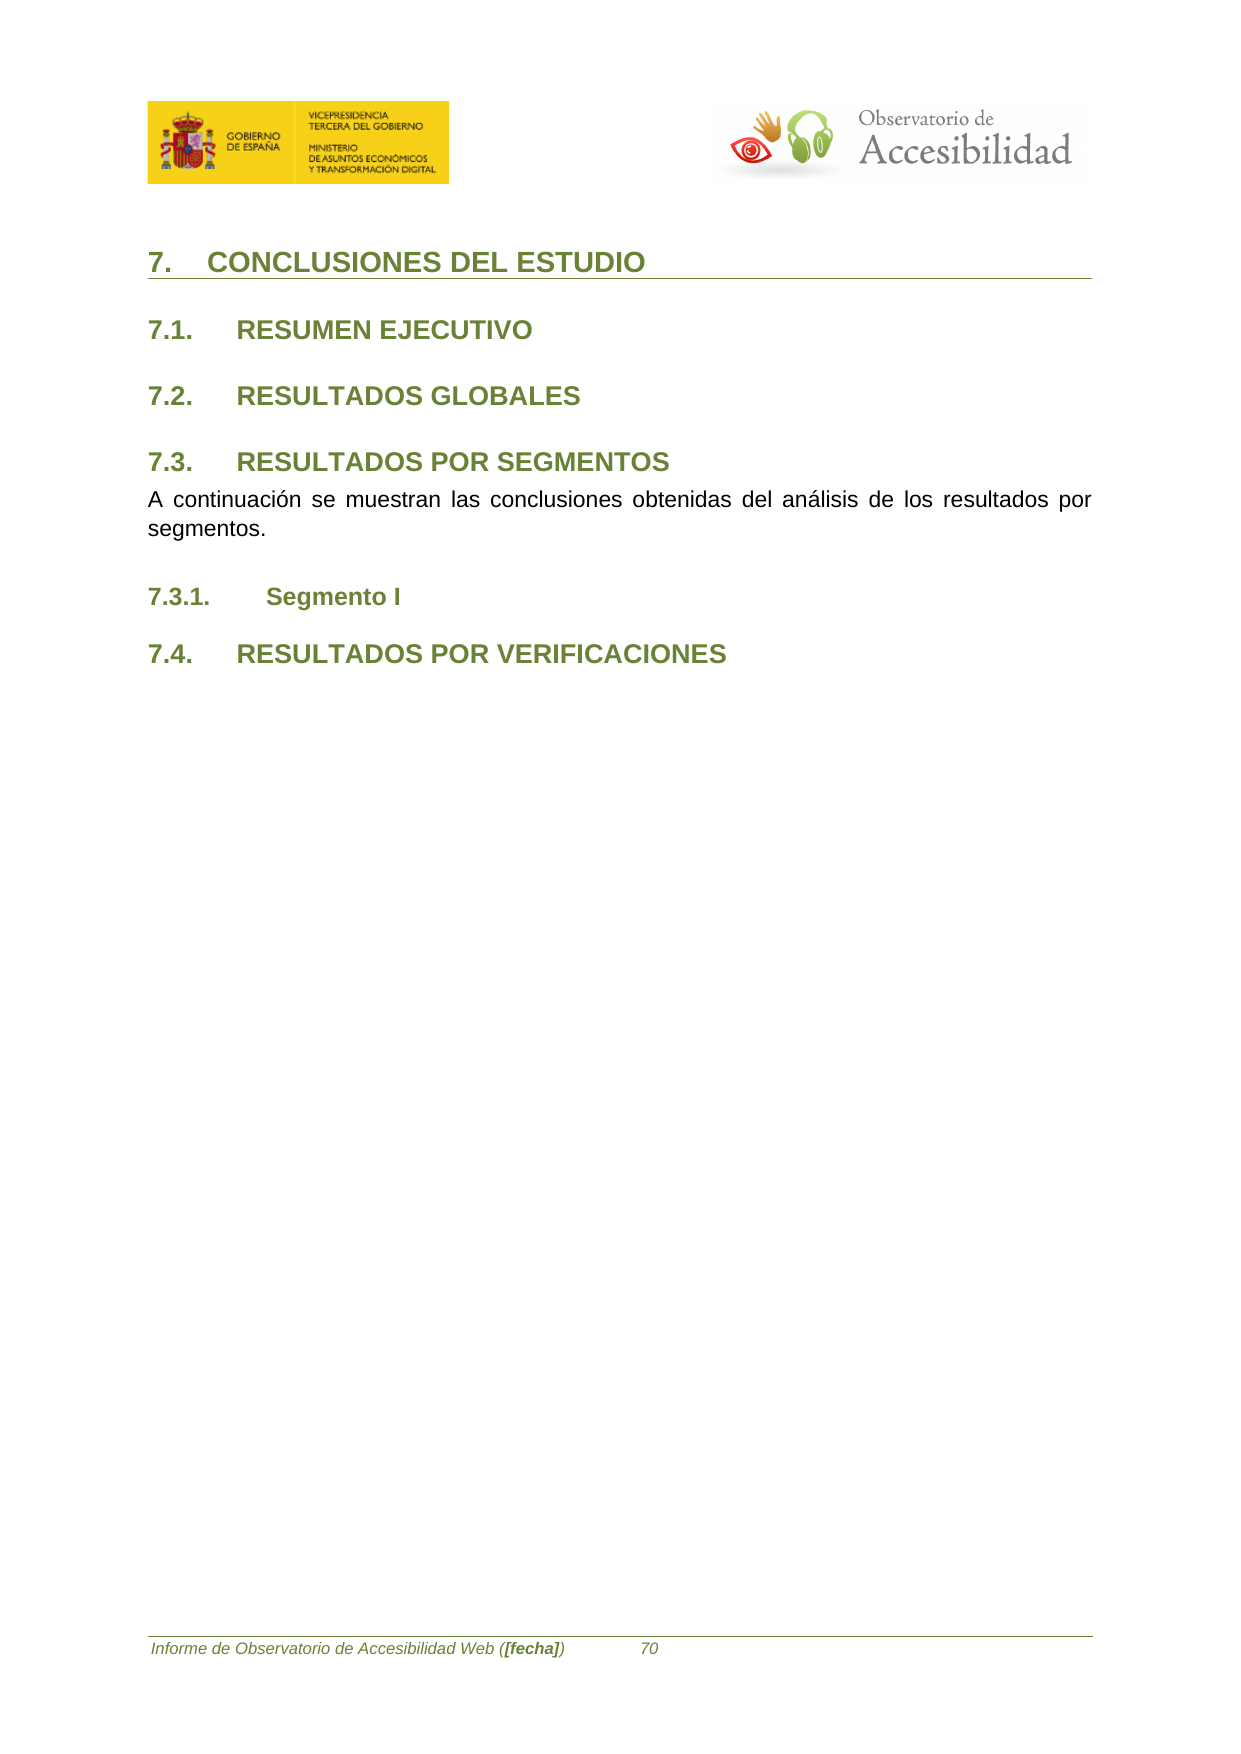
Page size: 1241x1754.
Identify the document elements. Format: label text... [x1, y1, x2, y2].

text A continuación se muestran las conclusiones obtenidas del análisis de los resultados por segmentos. [148, 486, 1092, 541]
subtitle Segmento I [148, 582, 1092, 610]
subtitle Resumen ejecutivo [148, 314, 1092, 346]
picture [147, 101, 450, 184]
subtitle Resultados globales [148, 380, 1092, 411]
picture [710, 101, 1086, 184]
subtitle Resultados por segmentos [148, 446, 1092, 477]
subtitle Resultados por verificaciones [148, 638, 1092, 669]
subtitle Conclusiones del estudio [148, 245, 1092, 278]
